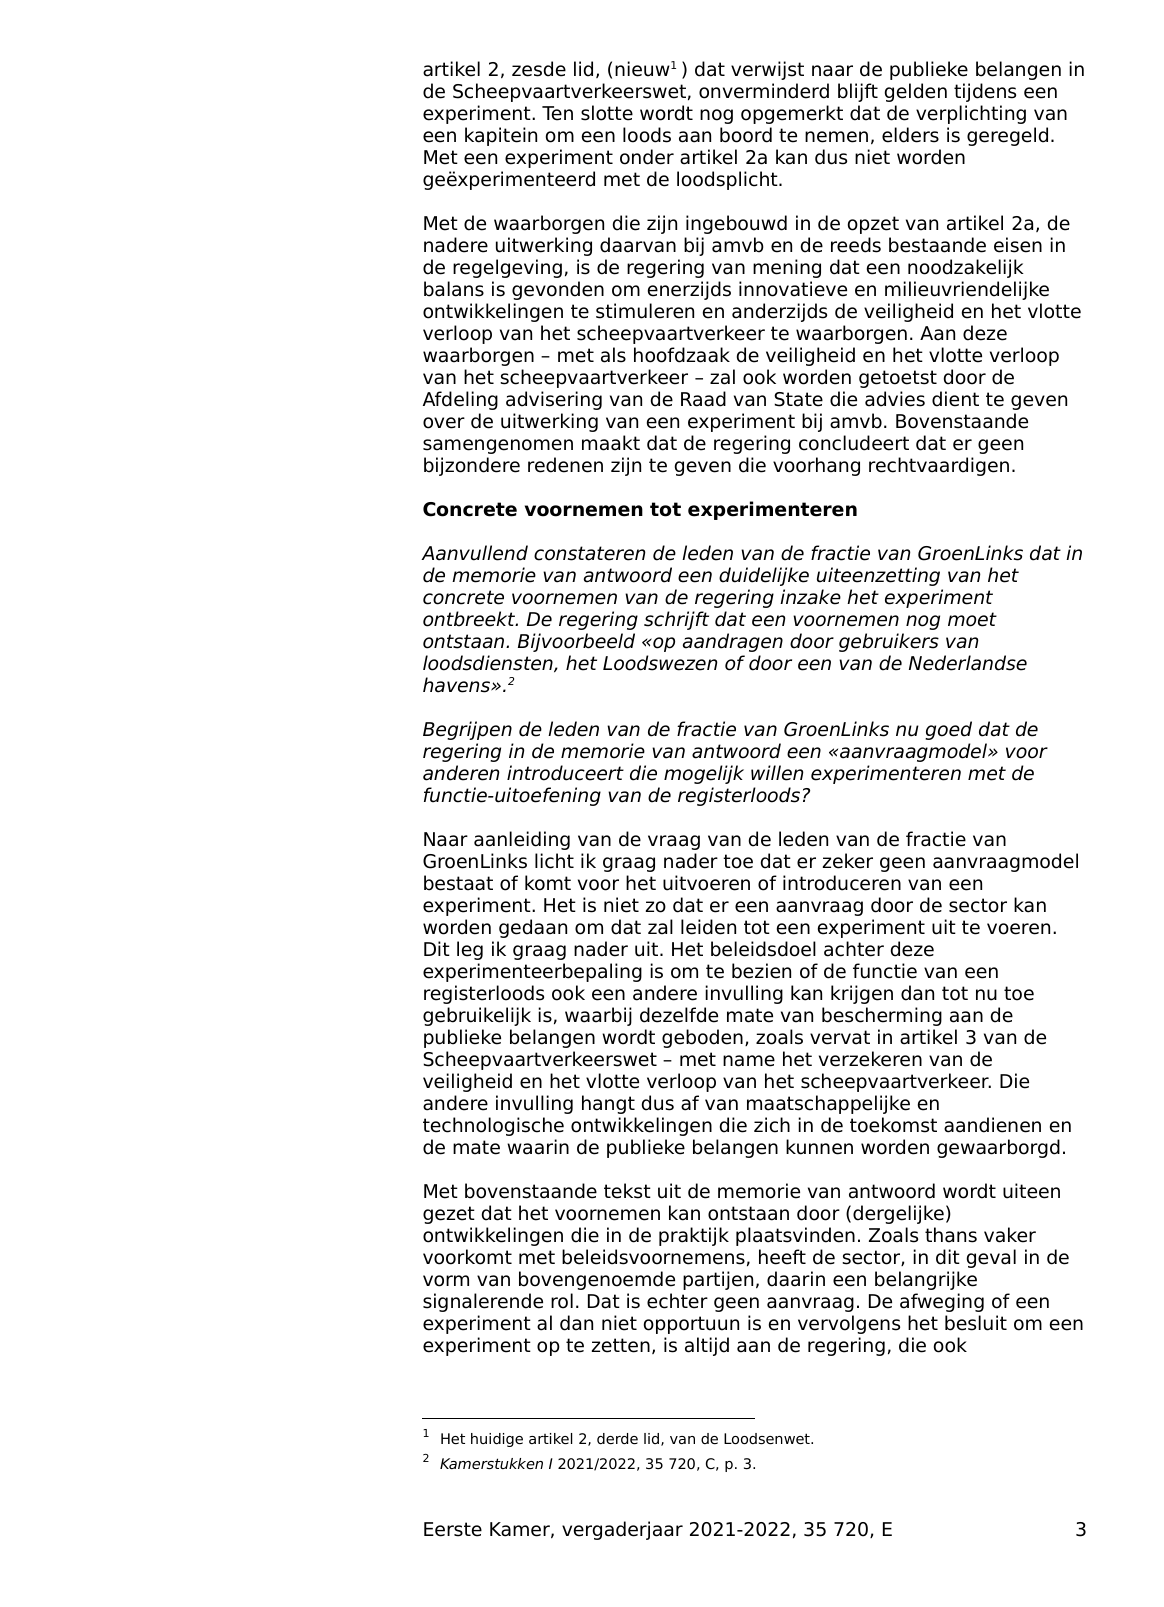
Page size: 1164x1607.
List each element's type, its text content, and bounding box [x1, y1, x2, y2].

subtitle Concrete voornemen tot experimenteren [422, 499, 1087, 521]
text Begrijpen de leden van de fractie van GroenLinks nu goed dat de regering in de memorie van antwoord een «aanvraagmodel» voor anderen introduceert die mogelijk willen experimenteren met de functie-uitoefening van de registerloods? [422, 719, 1087, 807]
text Met de waarborgen die zijn ingebouwd in de opzet van artikel 2a, de nadere uitwerking daarvan bij amvb en de reeds bestaande eisen in de regelgeving, is de regering van mening dat een noodzakelijk balans is gevonden om enerzijds innovatieve en milieuvriendelijke ontwikkelingen te stimuleren en anderzijds de veiligheid en het vlotte verloop van het scheepvaartverkeer te waarborgen. Aan deze waarborgen – met als hoofdzaak de veiligheid en het vlotte verloop van het scheepvaartverkeer – zal ook worden getoetst door de Afdeling advisering van de Raad van State die advies dient te geven over de uitwerking van een experiment bij amvb. Bovenstaande samengenomen maakt dat de regering concludeert dat er geen bijzondere redenen zijn te geven die voorhang rechtvaardigen. [422, 213, 1087, 477]
text Naar aanleiding van de vraag van de leden van de fractie van GroenLinks licht ik graag nader toe dat er zeker geen aanvraagmodel bestaat of komt voor het uitvoeren of introduceren van een experiment. Het is niet zo dat er een aanvraag door de sector kan worden gedaan om dat zal leiden tot een experiment uit te voeren. Dit leg ik graag nader uit. Het beleidsdoel achter deze experimenteerbepaling is om te bezien of de functie van een registerloods ook een andere invulling kan krijgen dan tot nu toe gebruikelijk is, waarbij dezelfde mate van bescherming aan de publieke belangen wordt geboden, zoals vervat in artikel 3 van de Scheepvaartverkeerswet – met name het verzekeren van de veiligheid en het vlotte verloop van het scheepvaartverkeer. Die andere invulling hangt dus af van maatschappelijke en technologische ontwikkelingen die zich in de toekomst aandienen en de mate waarin de publieke belangen kunnen worden gewaarborgd. [422, 829, 1087, 1159]
text artikel 2, zesde lid, (nieuw) dat verwijst naar de publieke belangen in de Scheepvaartverkeerswet, onverminderd blijft gelden tijdens een experiment. Ten slotte wordt nog opgemerkt dat de verplichting van een kapitein om een loods aan boord te nemen, elders is geregeld. Met een experiment onder artikel 2a kan dus niet worden geëxperimenteerd met de loodsplicht. [422, 59, 1087, 191]
text Het huidige artikel 2, derde lid, van de Loodsenwet. [422, 1427, 1087, 1449]
text Met bovenstaande tekst uit de memorie van antwoord wordt uiteen gezet dat het voornemen kan ontstaan door (dergelijke) ontwikkelingen die in de praktijk plaatsvinden. Zoals thans vaker voorkomt met beleidsvoornemens, heeft de sector, in dit geval in de vorm van bovengenoemde partijen, daarin een belangrijke signalerende rol. Dat is echter geen aanvraag. De afweging of een experiment al dan niet opportuun is en vervolgens het besluit om een experiment op te zetten, is altijd aan de regering, die ook [422, 1181, 1087, 1357]
text Aanvullend constateren de leden van de fractie van GroenLinks dat in de memorie van antwoord een duidelijke uiteenzetting van het concrete voornemen van de regering inzake het experiment ontbreekt. De regering schrijft dat een voornemen nog moet ontstaan. Bijvoorbeeld «op aandragen door gebruikers van loodsdiensten, het Loodswezen of door een van de Nederlandse havens». [422, 543, 1087, 697]
text Kamerstukken I 2021/2022, 35 720, C, p. 3. [422, 1452, 1087, 1474]
